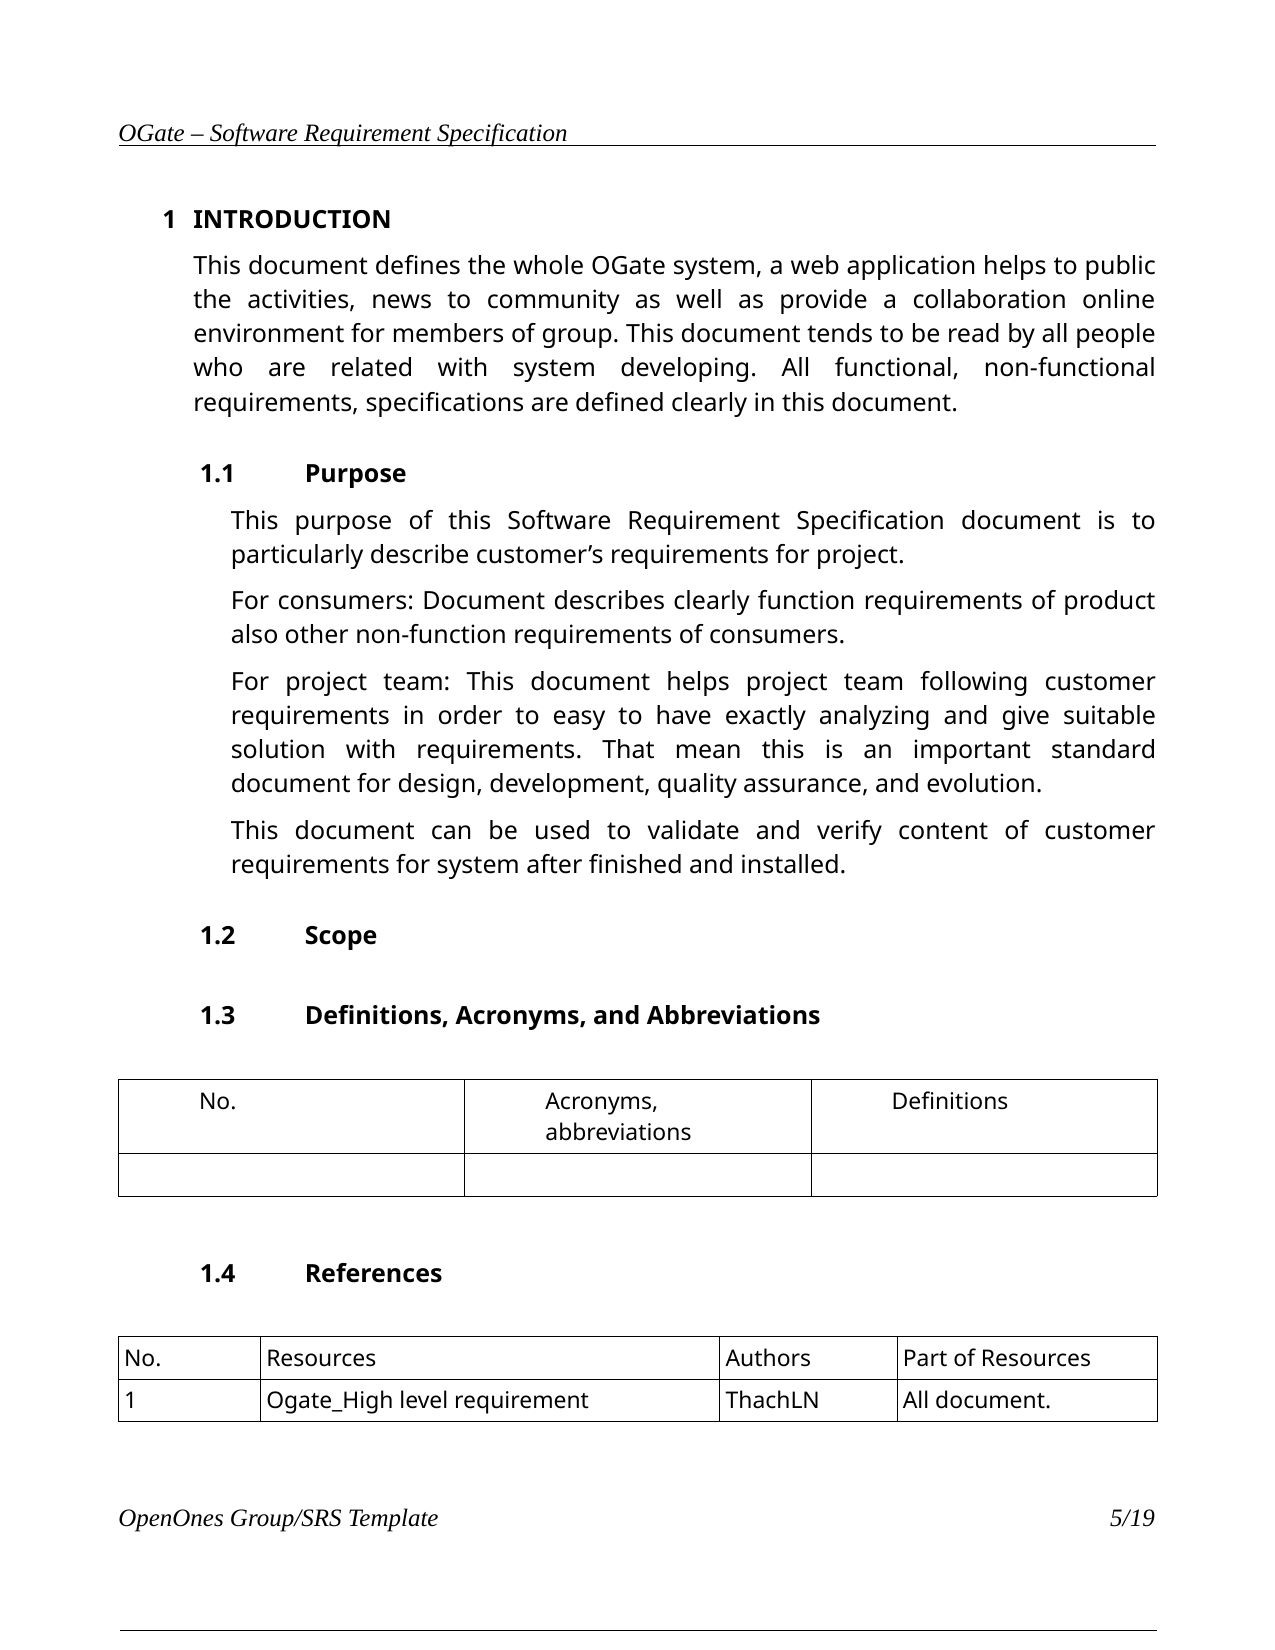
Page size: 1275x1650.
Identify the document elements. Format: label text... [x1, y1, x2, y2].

table_header No. [119, 1080, 464, 1153]
table_cell [465, 1154, 811, 1196]
list This document defines the whole OGate system, a web application helps to public the activities, news to community as well as provide a collaboration online environment for members of group. This document tends to be read by all people who are related with system developing. All functional, non-functional requirements, specifications are defined clearly in this document. [156, 248, 1157, 418]
subtitle Definitions, Acronyms, and Abbreviations [193, 989, 1157, 1033]
table_header Definitions [812, 1080, 1157, 1153]
list This purpose of this Software Requirement Specification document is to particularly describe customer’s requirements for project. [193, 502, 1157, 570]
list For consumers: Document describes clearly function requirements of product also other non-function requirements of consumers. [193, 583, 1157, 651]
list This document can be used to validate and verify content of customer requirements for system after finished and installed. [193, 812, 1157, 880]
subtitle Scope [193, 918, 1157, 952]
table_cell [812, 1154, 1157, 1196]
table_header No. [119, 1337, 260, 1379]
table_cell 1 [119, 1380, 260, 1421]
table_cell All document. [898, 1380, 1157, 1421]
table_cell ThachLN [720, 1380, 897, 1421]
table_header Authors [720, 1337, 897, 1379]
table_header Part of Resources [898, 1337, 1157, 1379]
subtitle Purpose [193, 456, 1157, 490]
subtitle INTRODUCTION [156, 201, 1157, 235]
table_cell Ogate_High level requirement [261, 1380, 719, 1421]
table_cell [119, 1154, 464, 1196]
table_header Resources [261, 1337, 719, 1379]
table_header Acronyms, abbreviations [465, 1080, 811, 1153]
list For project team: This document helps project team following customer requirements in order to easy to have exactly analyzing and give suitable solution with requirements. That mean this is an important standard document for design, development, quality assurance, and evolution. [193, 663, 1157, 800]
subtitle References [193, 1255, 1157, 1289]
